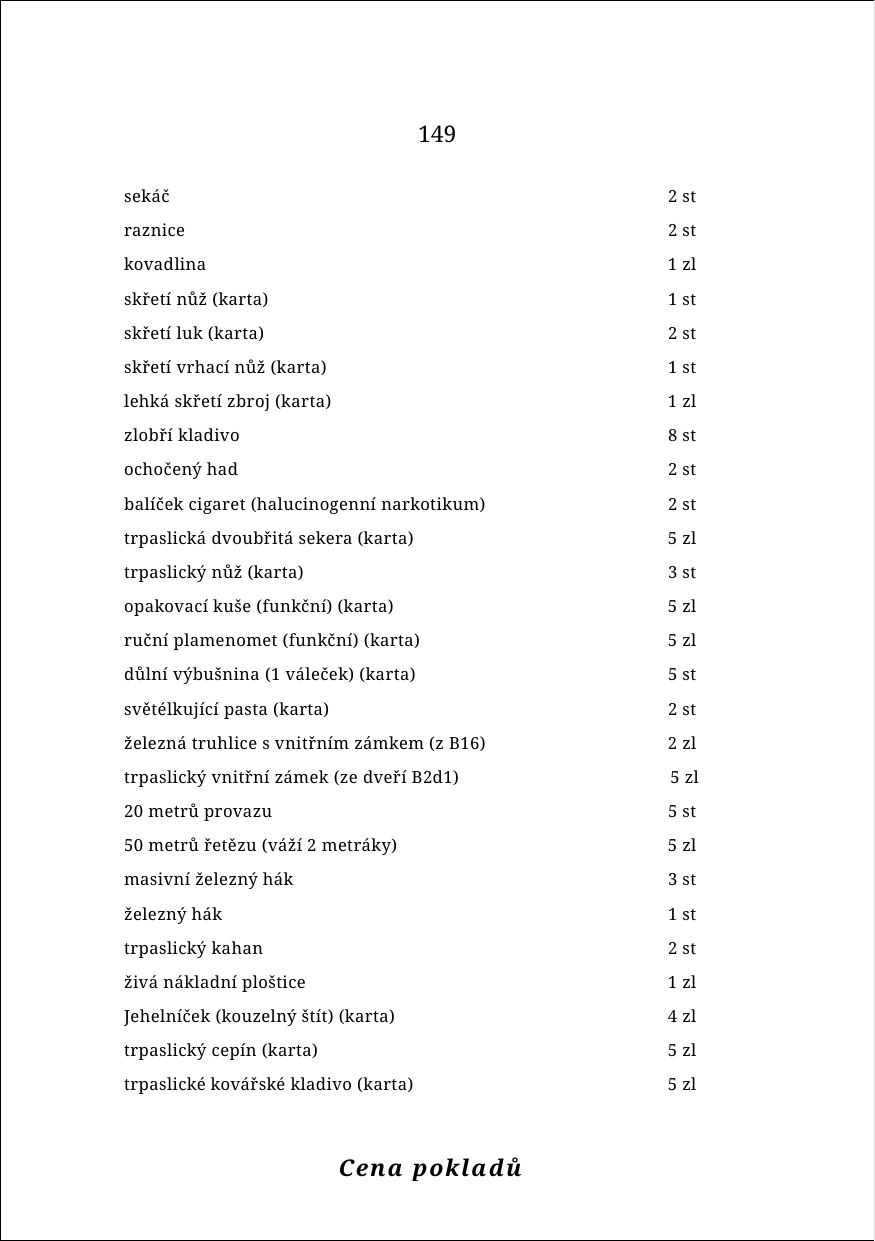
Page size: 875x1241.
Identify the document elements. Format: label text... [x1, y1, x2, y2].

table_cell trpaslický kahan [118, 931, 608, 965]
table_cell 2 zl [608, 726, 756, 760]
table_cell 1 zl [608, 384, 756, 418]
table_cell trpaslický vnitřní zámek (ze dveří B2d1) [118, 760, 608, 794]
table_cell 5 zl [608, 521, 756, 555]
table_cell důlní výbušnina (1 váleček) (karta) [118, 657, 608, 691]
table_cell 1 st [608, 896, 756, 931]
table_cell trpaslický nůž (karta) [118, 555, 608, 589]
table_cell 50 metrů řetězu (váží 2 metráky) [118, 828, 608, 862]
table_cell 3 st [608, 862, 756, 896]
table_cell železná truhlice s vnitřním zámkem (z B16) [118, 726, 608, 760]
table_cell skřetí vrhací nůž (karta) [118, 350, 608, 384]
table_cell 1 st [608, 350, 756, 384]
table_cell 2 st [608, 213, 756, 247]
table_cell 2 st [608, 931, 756, 965]
table_cell kovadlina [118, 247, 608, 281]
table_cell ochočený had [118, 452, 608, 486]
table_cell 2 st [608, 691, 756, 726]
table_cell 5 zl [608, 760, 756, 794]
table_cell 3 st [608, 555, 756, 589]
table_cell 4 zl [608, 999, 756, 1033]
table_cell železný hák [118, 896, 608, 931]
table_cell 1 zl [608, 965, 756, 999]
table_cell 8 st [608, 418, 756, 452]
table_cell opakovací kuše (funkční) (karta) [118, 589, 608, 623]
table_cell skřetí nůž (karta) [118, 281, 608, 316]
table_cell skřetí luk (karta) [118, 316, 608, 350]
table_cell 2 st [608, 316, 756, 350]
table_cell raznice [118, 213, 608, 247]
table_cell 2 st [608, 452, 756, 486]
table_cell 5 zl [608, 623, 756, 657]
table_cell 20 metrů provazu [118, 794, 608, 828]
table_cell Jehelníček (kouzelný štít) (karta) [118, 999, 608, 1033]
table_cell 5 zl [608, 828, 756, 862]
table_cell 1 st [608, 281, 756, 316]
table_cell 5 st [608, 794, 756, 828]
table_cell sekáč [118, 179, 608, 213]
table_cell ruční plamenomet (funkční) (karta) [118, 623, 608, 657]
table_cell světélkující pasta (karta) [118, 691, 608, 726]
table_cell živá nákladní ploštice [118, 965, 608, 999]
table_cell 5 st [608, 657, 756, 691]
table_cell 2 st [608, 179, 756, 213]
table_cell lehká skřetí zbroj (karta) [118, 384, 608, 418]
table_cell 5 zl [608, 1067, 756, 1101]
table_cell 2 st [608, 486, 756, 521]
table_cell trpaslická dvoubřitá sekera (karta) [118, 521, 608, 555]
table_cell 1 zl [608, 247, 756, 281]
table_cell zlobří kladivo [118, 418, 608, 452]
table_cell masivní železný hák [118, 862, 608, 896]
table_cell 5 zl [608, 1033, 756, 1067]
table_cell 5 zl [608, 589, 756, 623]
table_cell trpaslické kovářské kladivo (karta) [118, 1067, 608, 1101]
table_cell balíček cigaret (halucinogenní narkotikum) [118, 486, 608, 521]
table_cell trpaslický cepín (karta) [118, 1033, 608, 1067]
